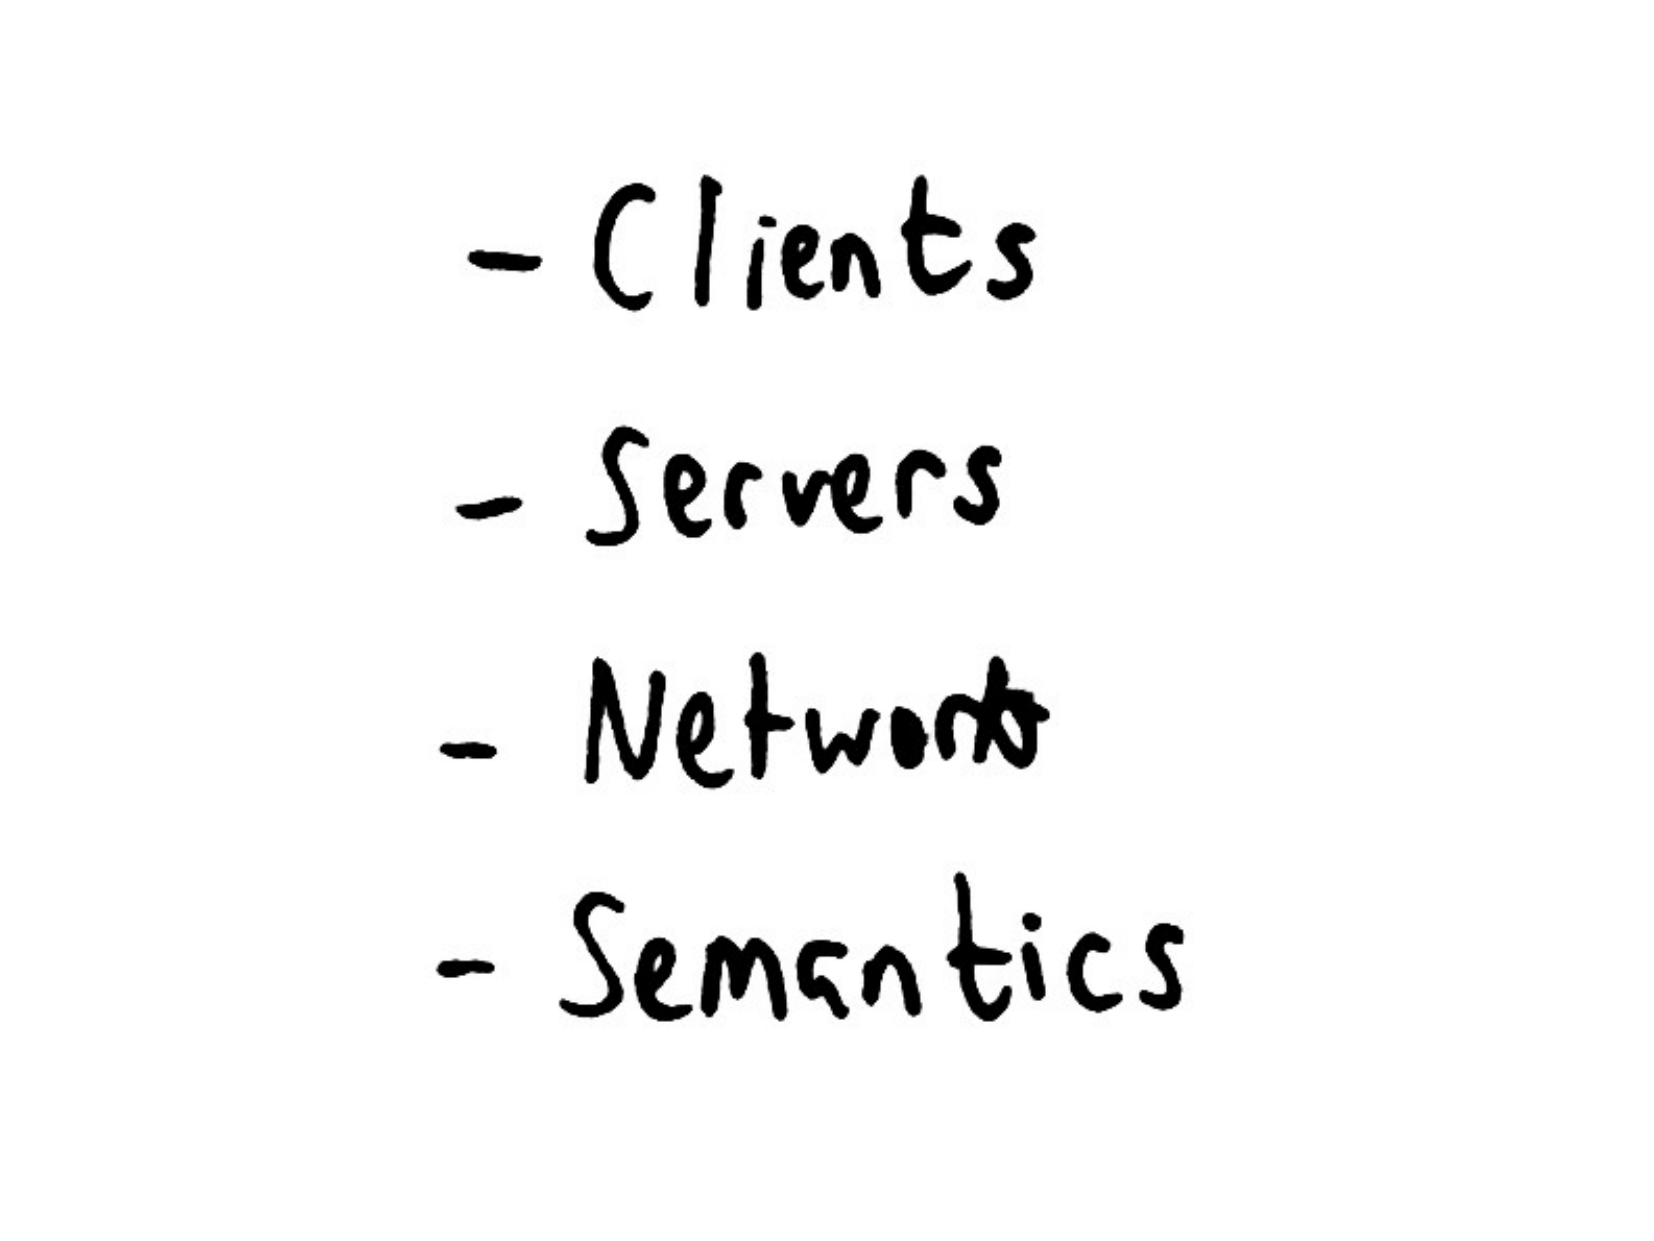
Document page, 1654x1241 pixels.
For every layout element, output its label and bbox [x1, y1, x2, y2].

picture [326, 94, 1336, 1099]
